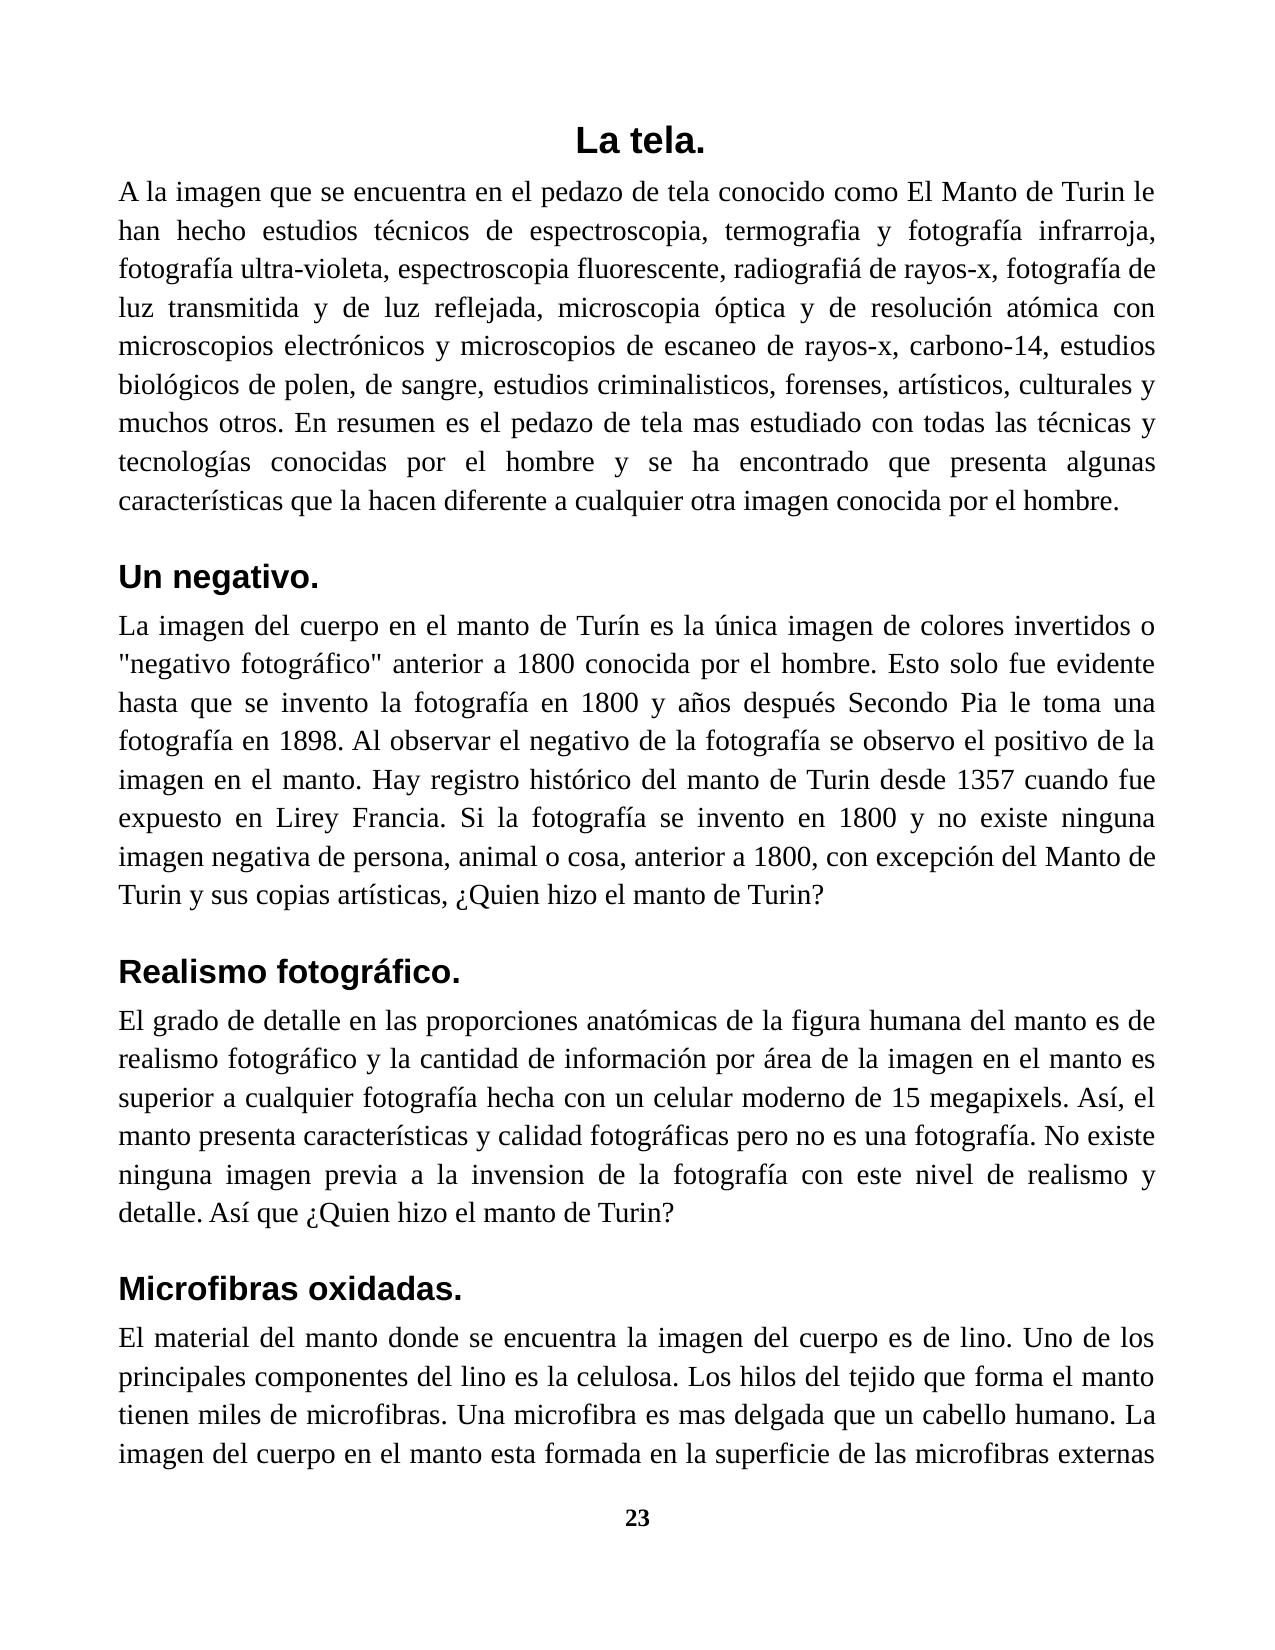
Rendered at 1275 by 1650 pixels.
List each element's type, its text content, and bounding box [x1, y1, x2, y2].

subtitle Microfibras oxidadas. [118, 1269, 1157, 1308]
text El material del manto donde se encuentra la imagen del cuerpo es de lino. Uno de los principales componentes del lino es la celulosa. Los hilos del tejido que forma el manto tienen miles de microfibras. Una microfibra es mas delgada que un cabello humano. La imagen del cuerpo en el manto esta formada en la superficie de las microfibras externas [118, 1320, 1157, 1469]
text El grado de detalle en las proporciones anatómicas de la figura humana del manto es de realismo fotográfico y la cantidad de información por área de la imagen en el manto es superior a cualquier fotografía hecha con un celular moderno de 15 megapixels. Así, el manto presenta características y calidad fotográficas pero no es una fotografía. No existe ninguna imagen previa a la invension de la fotografía con este nivel de realismo y detalle. Así que ¿Quien hizo el manto de Turin? [118, 1003, 1157, 1229]
subtitle La tela. [124, 118, 1157, 162]
subtitle Un negativo. [118, 557, 1157, 595]
text La imagen del cuerpo en el manto de Turín es la única imagen de colores invertidos o "negativo fotográfico" anterior a 1800 conocida por el hombre. Esto solo fue evidente hasta que se invento la fotografía en 1800 y años después Secondo Pia le toma una fotografía en 1898. Al observar el negativo de la fotografía se observo el positivo de la imagen en el manto. Hay registro histórico del manto de Turin desde 1357 cuando fue expuesto en Lirey Francia. Si la fotografía se invento en 1800 y no existe ninguna imagen negativa de persona, animal o cosa, anterior a 1800, con excepción del Manto de Turin y sus copias artísticas, ¿Quien hizo el manto de Turin? [118, 608, 1157, 911]
text A la imagen que se encuentra en el pedazo de tela conocido como El Manto de Turin le han hecho estudios técnicos de espectroscopia, termografia y fotografía infrarroja, fotografía ultra-violeta, espectroscopia fluorescente, radiografiá de rayos-x, fotografía de luz transmitida y de luz reflejada, microscopia óptica y de resolución atómica con microscopios electrónicos y microscopios de escaneo de rayos-x, carbono-14, estudios biológicos de polen, de sangre, estudios criminalisticos, forenses, artísticos, culturales y muchos otros. En resumen es el pedazo de tela mas estudiado con todas las técnicas y tecnologías conocidas por el hombre y se ha encontrado que presenta algunas características que la hacen diferente a cualquier otra imagen conocida por el hombre. [118, 174, 1157, 516]
subtitle Realismo fotográfico. [118, 951, 1157, 990]
